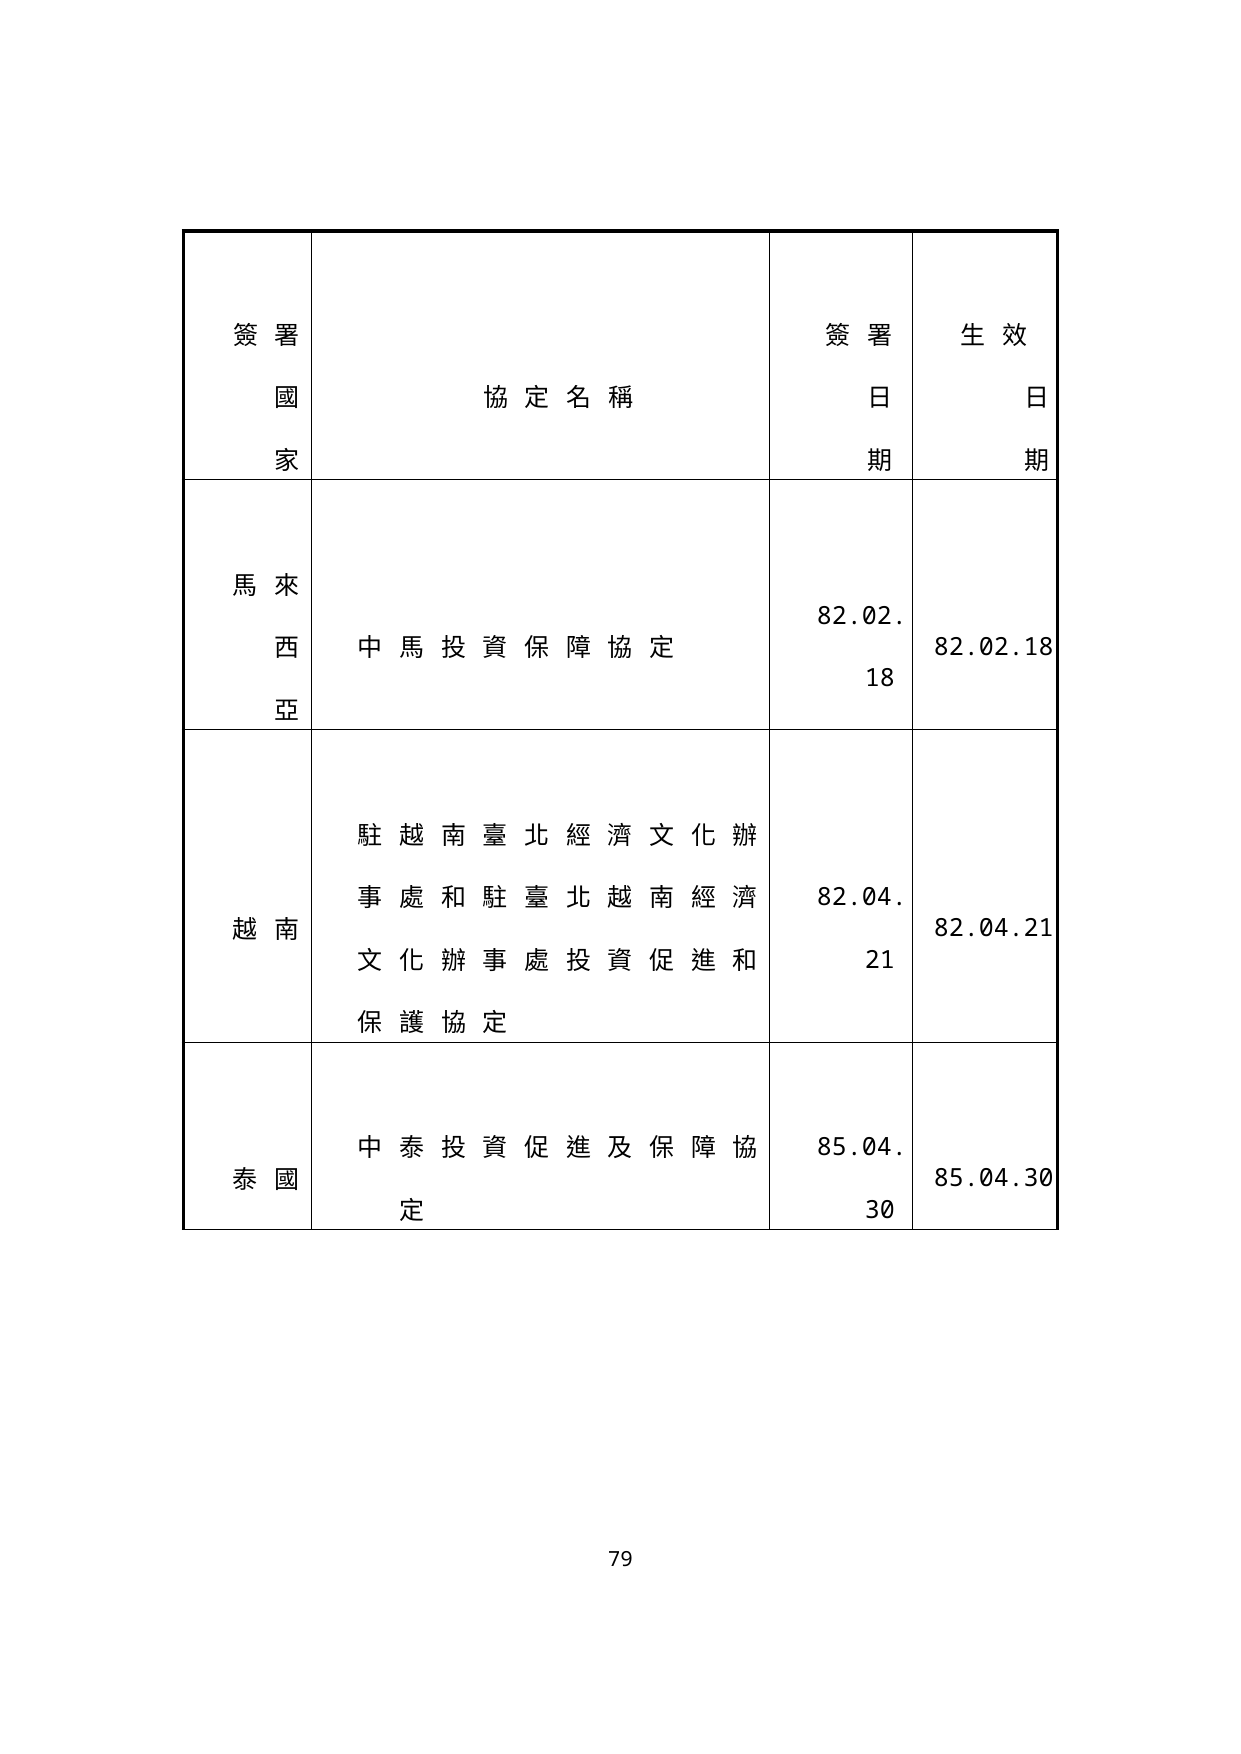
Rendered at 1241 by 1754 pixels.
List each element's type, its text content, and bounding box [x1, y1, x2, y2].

table_cell 馬來西亞 [185, 480, 311, 729]
table_cell 82.02.18 [770, 480, 912, 729]
table_cell 中馬投資保障協定 [312, 480, 769, 729]
table_cell 越南 [185, 730, 311, 1042]
table_cell 85.04.30 [913, 1043, 1056, 1229]
table_header 協定名稱 [312, 233, 769, 479]
table_cell 中泰投資促進及保障協定 [312, 1043, 769, 1229]
table_cell 82.04.21 [913, 730, 1056, 1042]
table_header 簽署國家 [185, 233, 311, 479]
table_cell 駐越南臺北經濟文化辦事處和駐臺北越南經濟文化辦事處投資促進和保護協定 [312, 730, 769, 1042]
table_cell 82.02.18 [913, 480, 1056, 729]
table_header 簽署日期 [770, 233, 912, 479]
table_cell 85.04.30 [770, 1043, 912, 1229]
table_cell 泰國 [185, 1043, 311, 1229]
table_cell 82.04.21 [770, 730, 912, 1042]
table_header 生效日期 [913, 233, 1056, 479]
